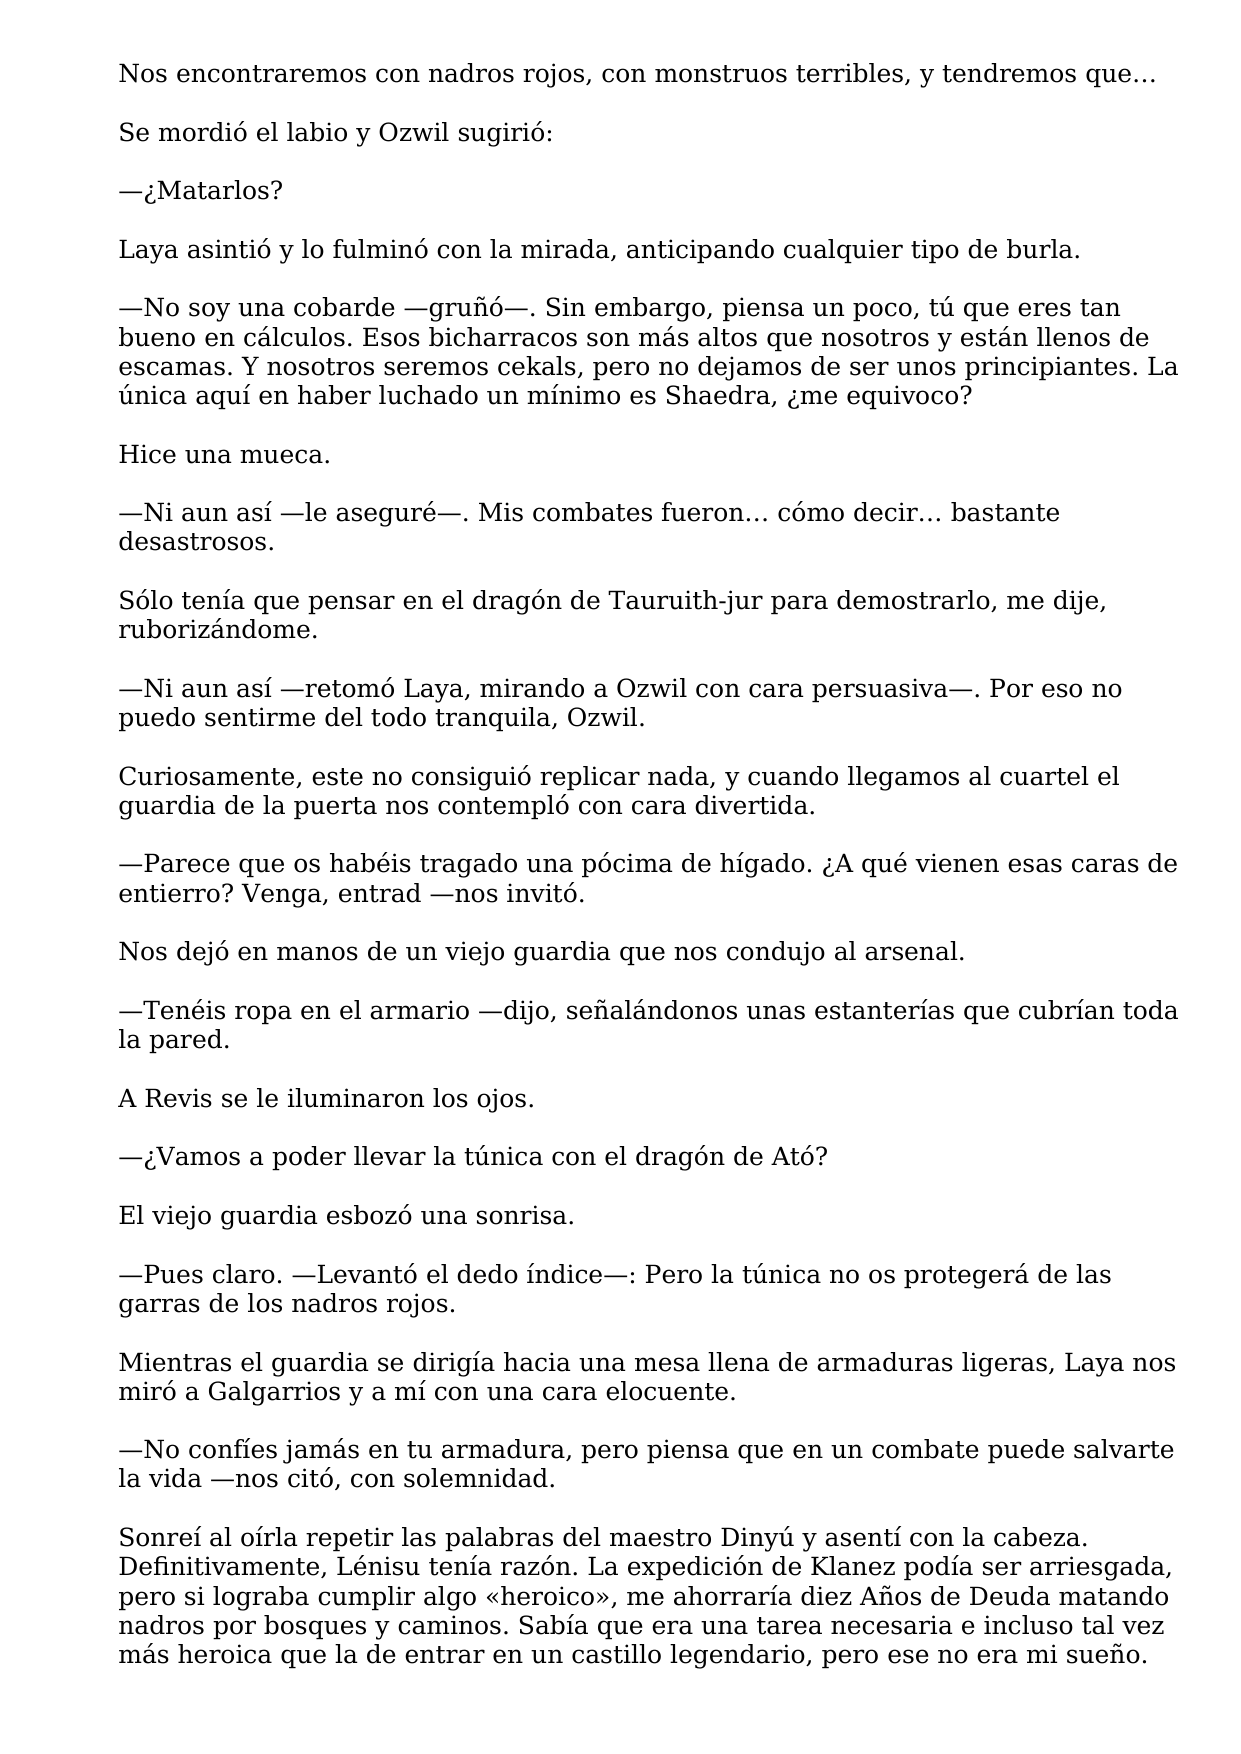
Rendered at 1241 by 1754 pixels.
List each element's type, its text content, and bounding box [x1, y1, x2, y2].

text —No soy una cobarde —gruñó—. Sin embargo, piensa un poco, tú que eres tan bueno en cálculos. Esos bicharracos son más altos que nosotros y están llenos de escamas. Y nosotros seremos cekals, pero no dejamos de ser unos principiantes. La única aquí en haber luchado un mínimo es Shaedra, ¿me equivoco? [118, 294, 1181, 410]
text Se mordió el labio y Ozwil sugirió: [118, 118, 1181, 147]
text —Pues claro. —Levantó el dedo índice—: Pero la túnica no os protegerá de las garras de los nadros rojos. [118, 1260, 1181, 1318]
text —¿Vamos a poder llevar la túnica con el dragón de Ató? [118, 1143, 1181, 1172]
text Hice una mueca. [118, 440, 1181, 469]
text Mientras el guardia se dirigía hacia una mesa llena de armaduras ligeras, Laya nos miró a Galgarrios y a mí con una cara elocuente. [118, 1348, 1181, 1406]
text —Ni aun así —retomó Laya, mirando a Ozwil con cara persuasiva—. Por eso no puedo sentirme del todo tranquila, Ozwil. [118, 674, 1181, 732]
text —Parece que os habéis tragado una pócima de hígado. ¿A qué vienen esas caras de entierro? Venga, entrad —nos invitó. [118, 850, 1181, 908]
text Sólo tenía que pensar en el dragón de Tauruith-jur para demostrarlo, me dije, ruborizándome. [118, 586, 1181, 644]
text —¿Matarlos? [118, 176, 1181, 206]
text El viejo guardia esbozó una sonrisa. [118, 1201, 1181, 1230]
text —Tenéis ropa en el armario —dijo, señalándonos unas estanterías que cubrían toda la pared. [118, 996, 1181, 1054]
text Laya asintió y lo fulminó con la mirada, anticipando cualquier tipo de burla. [118, 235, 1181, 264]
text Nos encontraremos con nadros rojos, con monstruos terribles, y tendremos que… [118, 59, 1181, 88]
text —No confíes jamás en tu armadura, pero piensa que en un combate puede salvarte la vida —nos citó, con solemnidad. [118, 1436, 1181, 1494]
text A Revis se le iluminaron los ojos. [118, 1084, 1181, 1113]
text Curiosamente, este no consiguió replicar nada, y cuando llegamos al cuartel el guardia de la puerta nos contempló con cara divertida. [118, 762, 1181, 820]
text —Ni aun así —le aseguré—. Mis combates fueron… cómo decir… bastante desastrosos. [118, 498, 1181, 557]
text Nos dejó en manos de un viejo guardia que nos condujo al arsenal. [118, 937, 1181, 967]
text Sonreí al oírla repetir las palabras del maestro Dinyú y asentí con la cabeza. Definitivamente, Lénisu tenía razón. La expedición de Klanez podía ser arriesgada, pero si lograba cumplir algo «heroico», me ahorraría diez Años de Deuda matando nadros por bosques y caminos. Sabía que era una tarea necesaria e incluso tal vez más heroica que la de entrar en un castillo legendario, pero ese no era mi sueño. [118, 1523, 1181, 1669]
